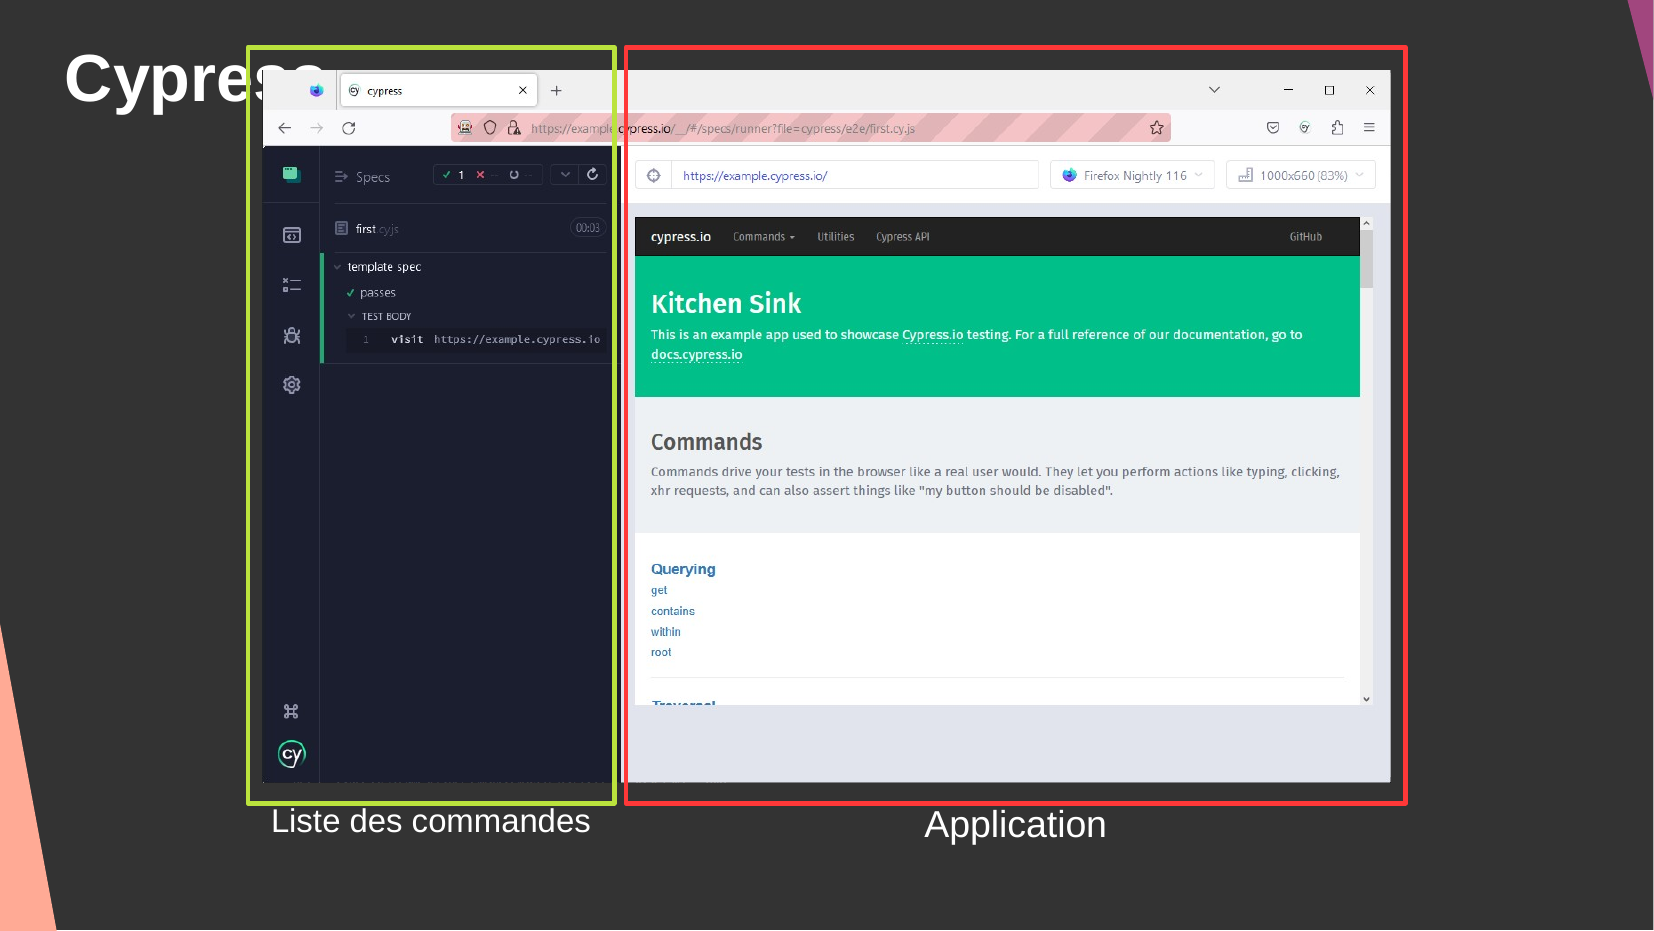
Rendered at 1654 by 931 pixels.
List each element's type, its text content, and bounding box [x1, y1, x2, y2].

picture [628, 70, 1391, 783]
title Cypress [250, 50, 556, 116]
picture [617, 70, 624, 783]
picture [262, 70, 612, 783]
text_box [1627, 0, 1654, 103]
list Application [625, 803, 1406, 863]
title Cypress [64, 40, 556, 116]
text_box [0, 623, 57, 931]
list Liste des commandes [259, 803, 603, 863]
